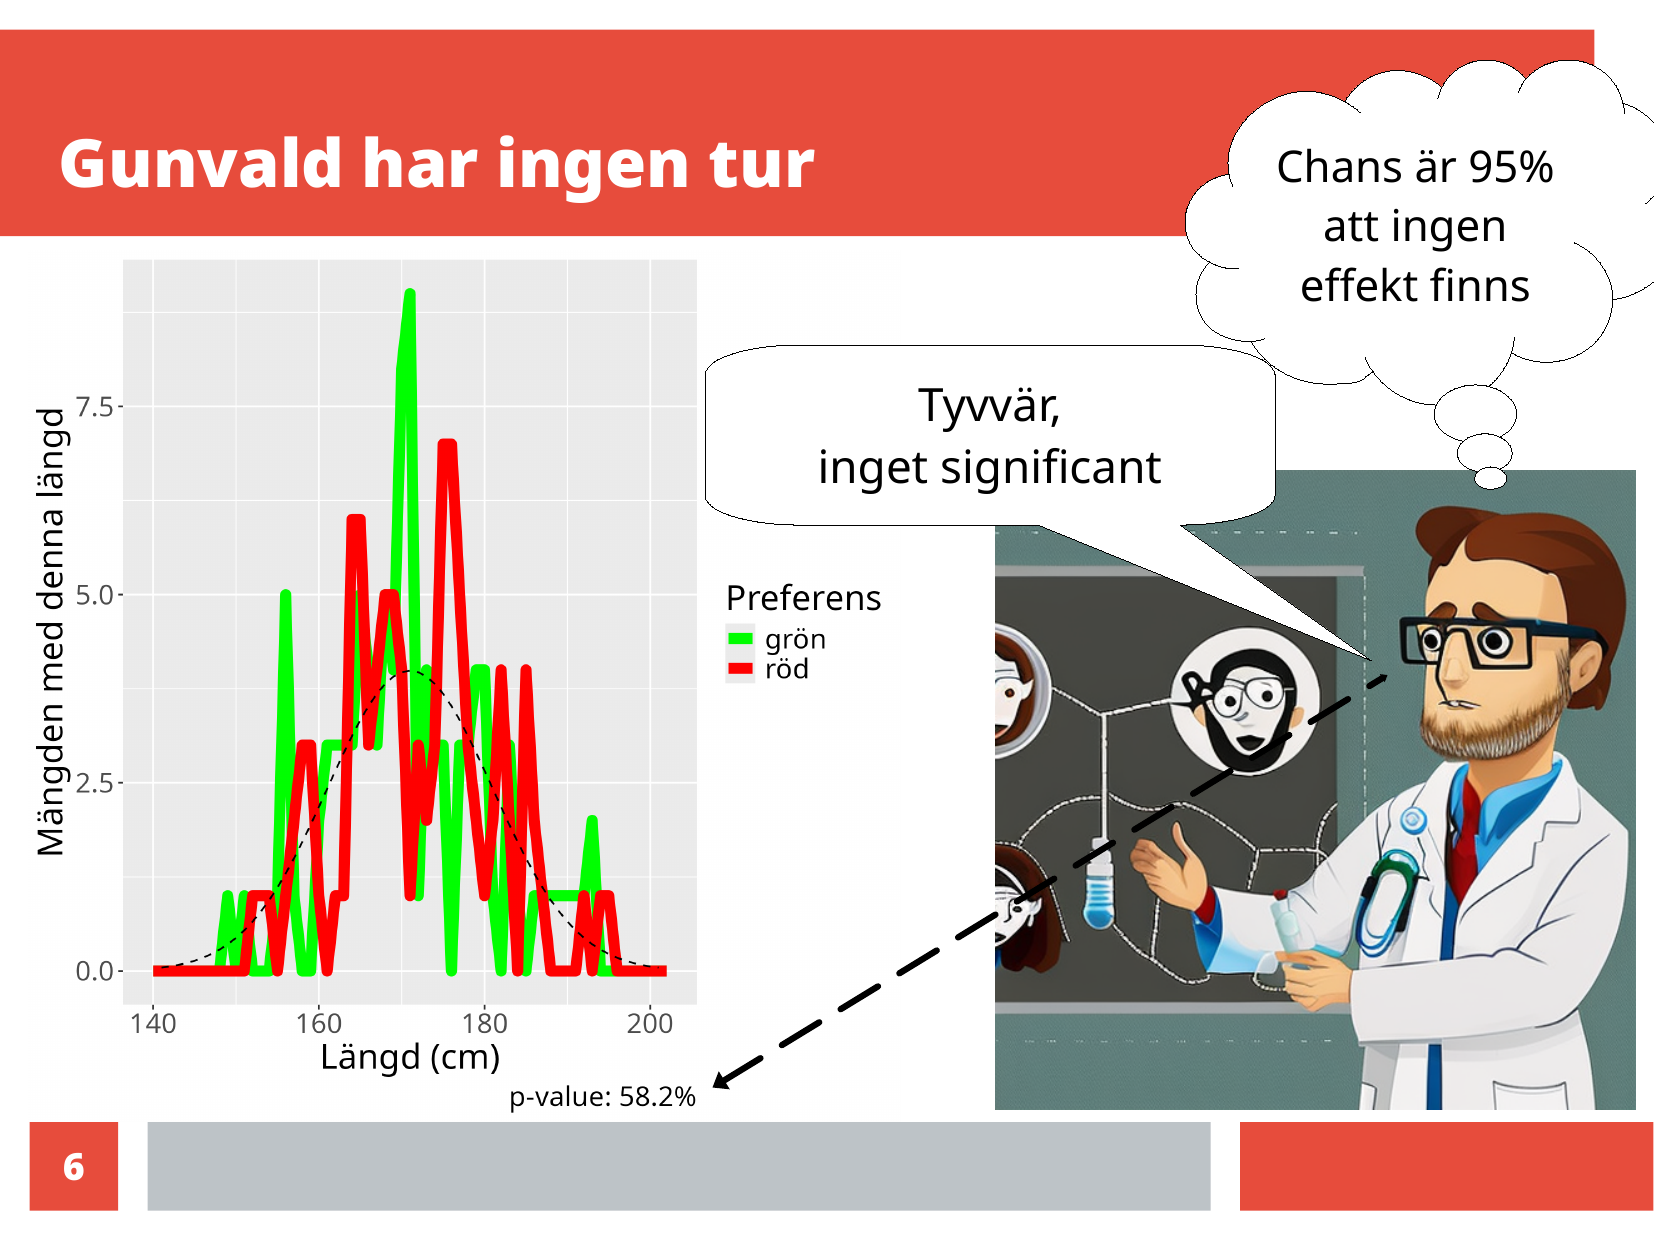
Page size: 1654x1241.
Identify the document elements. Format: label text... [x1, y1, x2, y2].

title Gunvald har ingen tur [59, 59, 1595, 207]
picture [28, 250, 901, 1123]
text_box Tyvvär, inget significant [705, 345, 1372, 661]
picture [995, 470, 1636, 1111]
text_box Chans är 95% att ingen effekt finns [1185, 60, 1654, 490]
